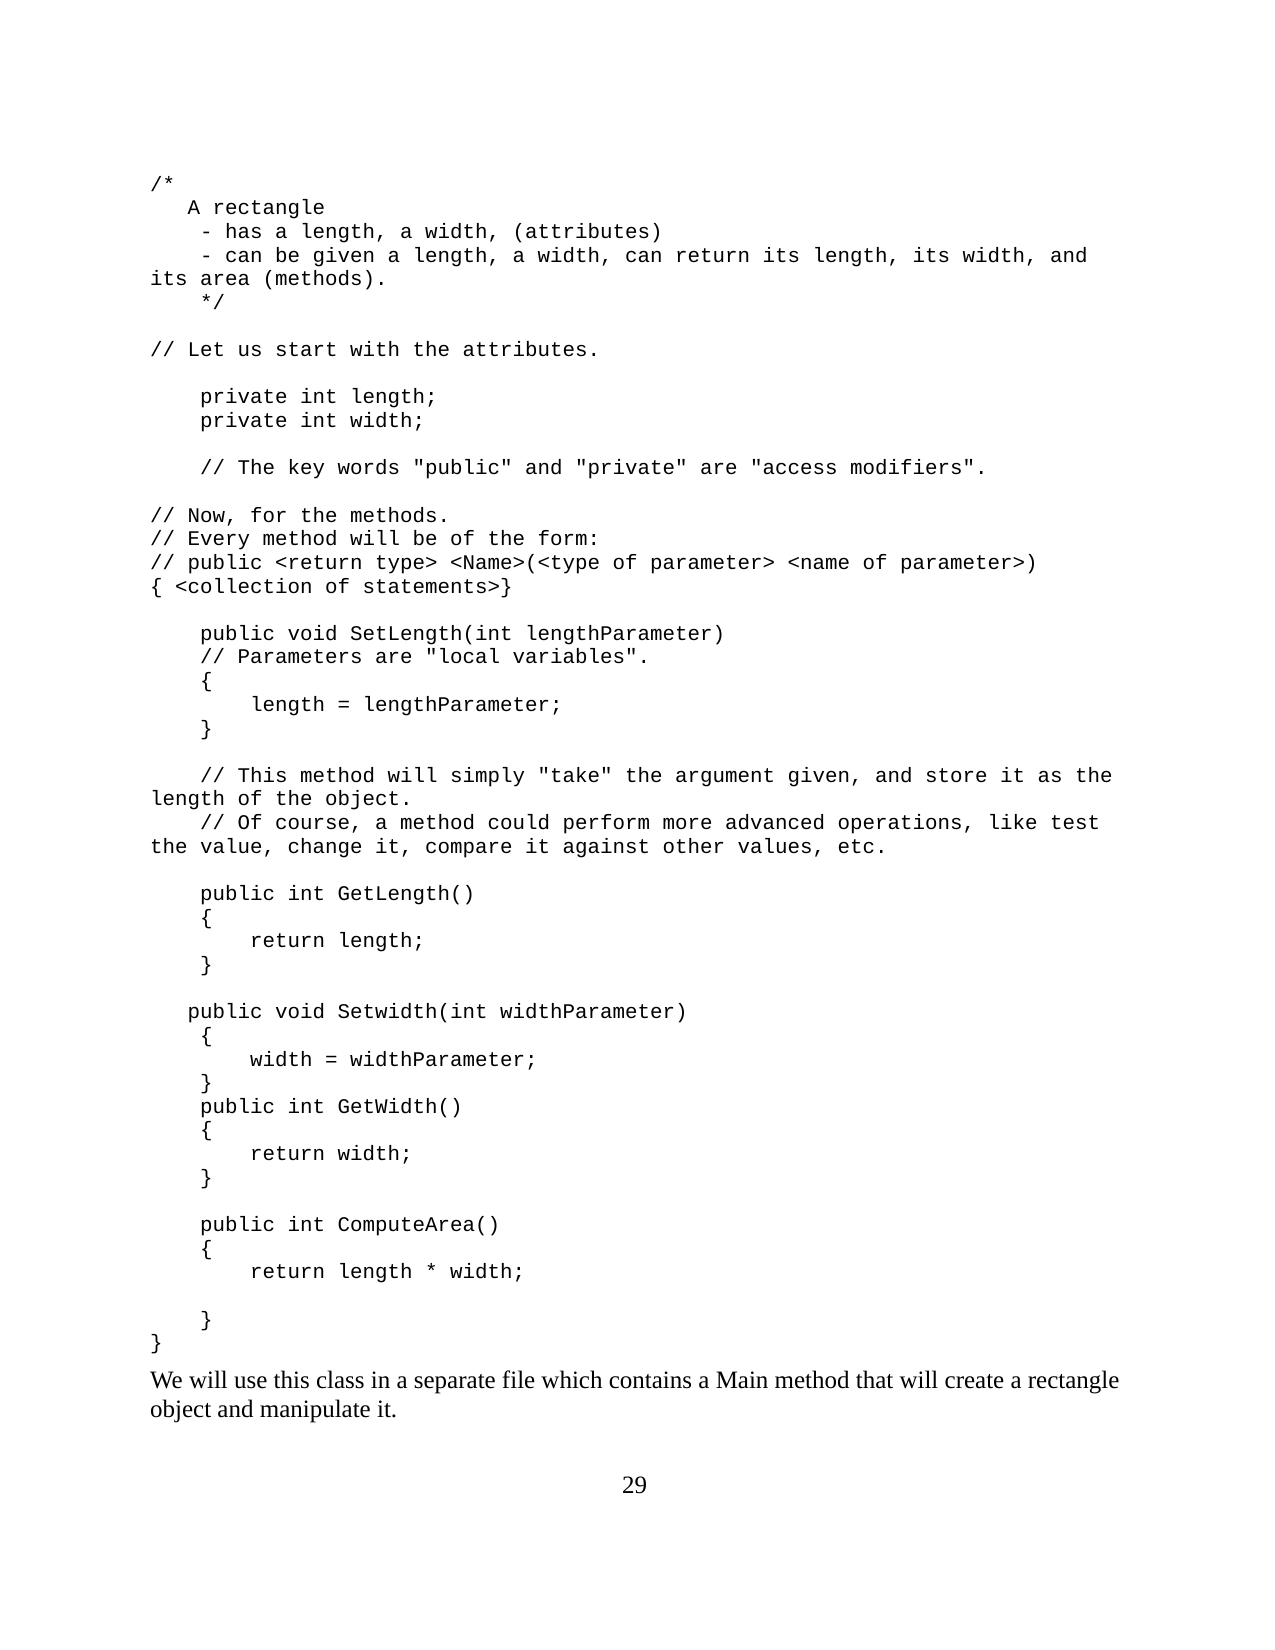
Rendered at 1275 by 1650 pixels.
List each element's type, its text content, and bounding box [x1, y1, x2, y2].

text public void Setwidth(int widthParameter) [150, 1001, 1125, 1025]
text public int GetLength() [150, 883, 1125, 907]
text return width; [150, 1143, 1125, 1167]
text return length; [150, 930, 1125, 954]
text */ [150, 292, 1125, 316]
text // public <return type> <Name>(<type of parameter> <name of parameter>){ <collection of statements>} [150, 552, 1125, 599]
text } [150, 1309, 1125, 1332]
text public void SetLength(int lengthParameter) [150, 623, 1125, 647]
text // Every method will be of the form: [150, 528, 1125, 552]
text /* [150, 174, 1125, 197]
text } [150, 954, 1125, 978]
text } [150, 1332, 1125, 1356]
text length = lengthParameter; [150, 694, 1125, 717]
text } [150, 1072, 1125, 1096]
text - can be given a length, a width, can return its length, its width, and its area (methods). [150, 244, 1125, 292]
text { [150, 1119, 1125, 1143]
text // Let us start with the attributes. [150, 339, 1125, 363]
text // Of course, a method could perform more advanced operations, like test the value, change it, compare it against other values, etc. [150, 812, 1125, 859]
text { [150, 1238, 1125, 1261]
text // This method will simply "take" the argument given, and store it as the length of the object. [150, 765, 1125, 812]
text width = widthParameter; [150, 1048, 1125, 1072]
text return length * width; [150, 1261, 1125, 1285]
text private int length; [150, 386, 1125, 410]
text We will use this class in a separate file which contains a Main method that will create a rectangle object and manipulate it. [150, 1365, 1125, 1422]
text public int ComputeArea() [150, 1214, 1125, 1238]
text // Parameters are "local variables". [150, 647, 1125, 670]
text { [150, 1025, 1125, 1048]
text } [150, 717, 1125, 741]
text } [150, 1167, 1125, 1190]
text public int GetWidth() [150, 1096, 1125, 1119]
text - has a length, a width, (attributes) [150, 221, 1125, 244]
text private int width; [150, 410, 1125, 434]
text A rectangle [150, 197, 1125, 221]
text { [150, 907, 1125, 930]
text // The key words "public" and "private" are "access modifiers". [150, 457, 1125, 481]
text { [150, 670, 1125, 694]
text // Now, for the methods. [150, 505, 1125, 528]
